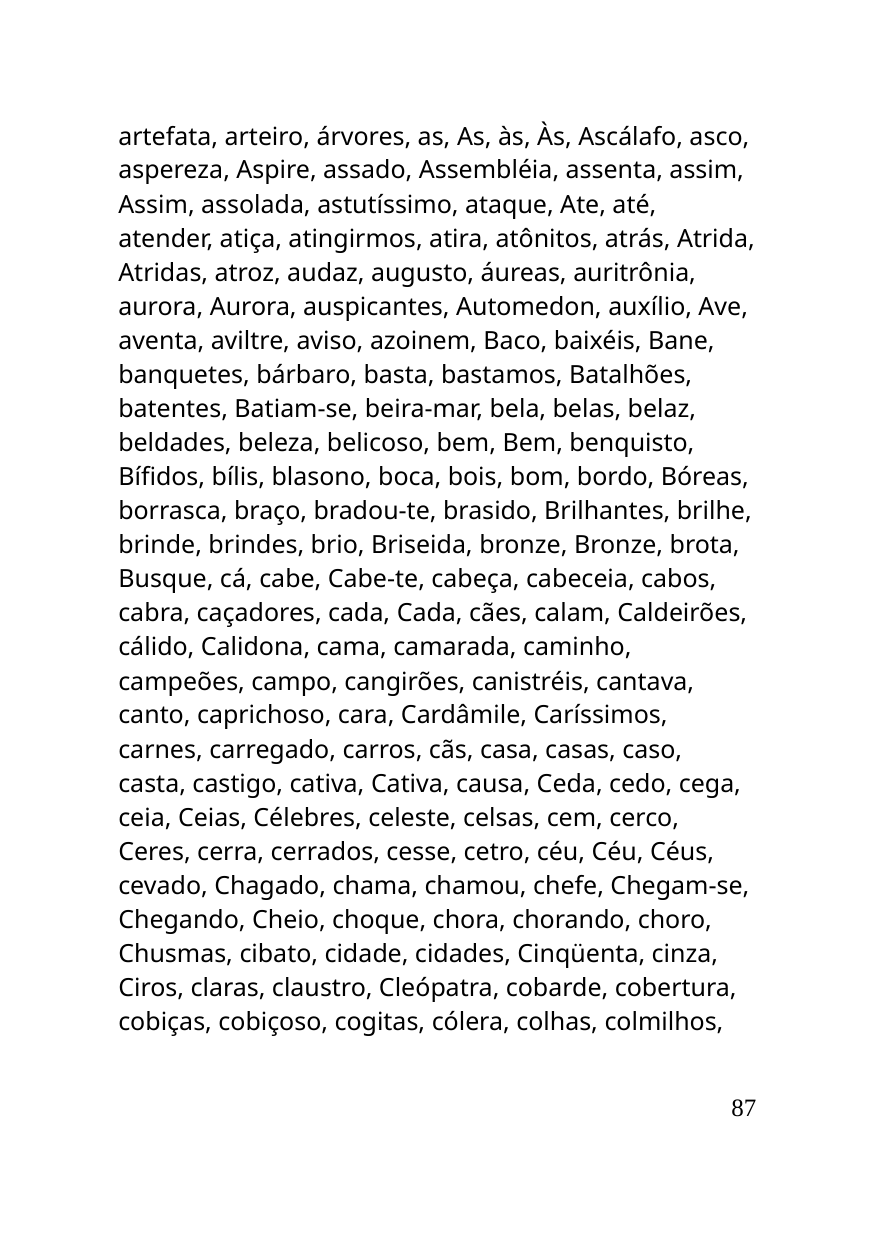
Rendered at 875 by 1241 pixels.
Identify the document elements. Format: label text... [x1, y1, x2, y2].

text artefata, arteiro, árvores, as, As, às, Às, Ascálafo, asco, aspereza, Aspire, assado, Assembléia, assenta, assim, Assim, assolada, astutíssimo, ataque, Ate, até, atender, atiça, atingirmos, atira, atônitos, atrás, Atrida, Atridas, atroz, audaz, augusto, áureas, auritrônia, aurora, Aurora, auspicantes, Automedon, auxílio, Ave, aventa, aviltre, aviso, azoinem, Baco, baixéis, Bane, banquetes, bárbaro, basta, bastamos, Batalhões, batentes, Batiam-se, beira-mar, bela, belas, belaz, beldades, beleza, belicoso, bem, Bem, benquisto, Bífidos, bílis, blasono, boca, bois, bom, bordo, Bóreas, borrasca, braço, bradou-te, brasido, Brilhantes, brilhe, brinde, brindes, brio, Briseida, bronze, Bronze, brota, Busque, cá, cabe, Cabe-te, cabeça, cabeceia, cabos, cabra, caçadores, cada, Cada, cães, calam, Caldeirões, cálido, Calidona, cama, camarada, caminho, campeões, campo, cangirões, canistréis, cantava, canto, caprichoso, cara, Cardâmile, Caríssimos, carnes, carregado, carros, cãs, casa, casas, caso, casta, castigo, cativa, Cativa, causa, Ceda, cedo, cega, ceia, Ceias, Célebres, celeste, celsas, cem, cerco, Ceres, cerra, cerrados, cesse, cetro, céu, Céu, Céus, cevado, Chagado, chama, chamou, chefe, Chegam-se, Chegando, Cheio, choque, chora, chorando, choro, Chusmas, cibato, cidade, cidades, Cinqüenta, cinza, Ciros, claras, claustro, Cleópatra, cobarde, cobertura, cobiças, cobiçoso, cogitas, cólera, colhas, colmilhos, [118, 118, 756, 1038]
